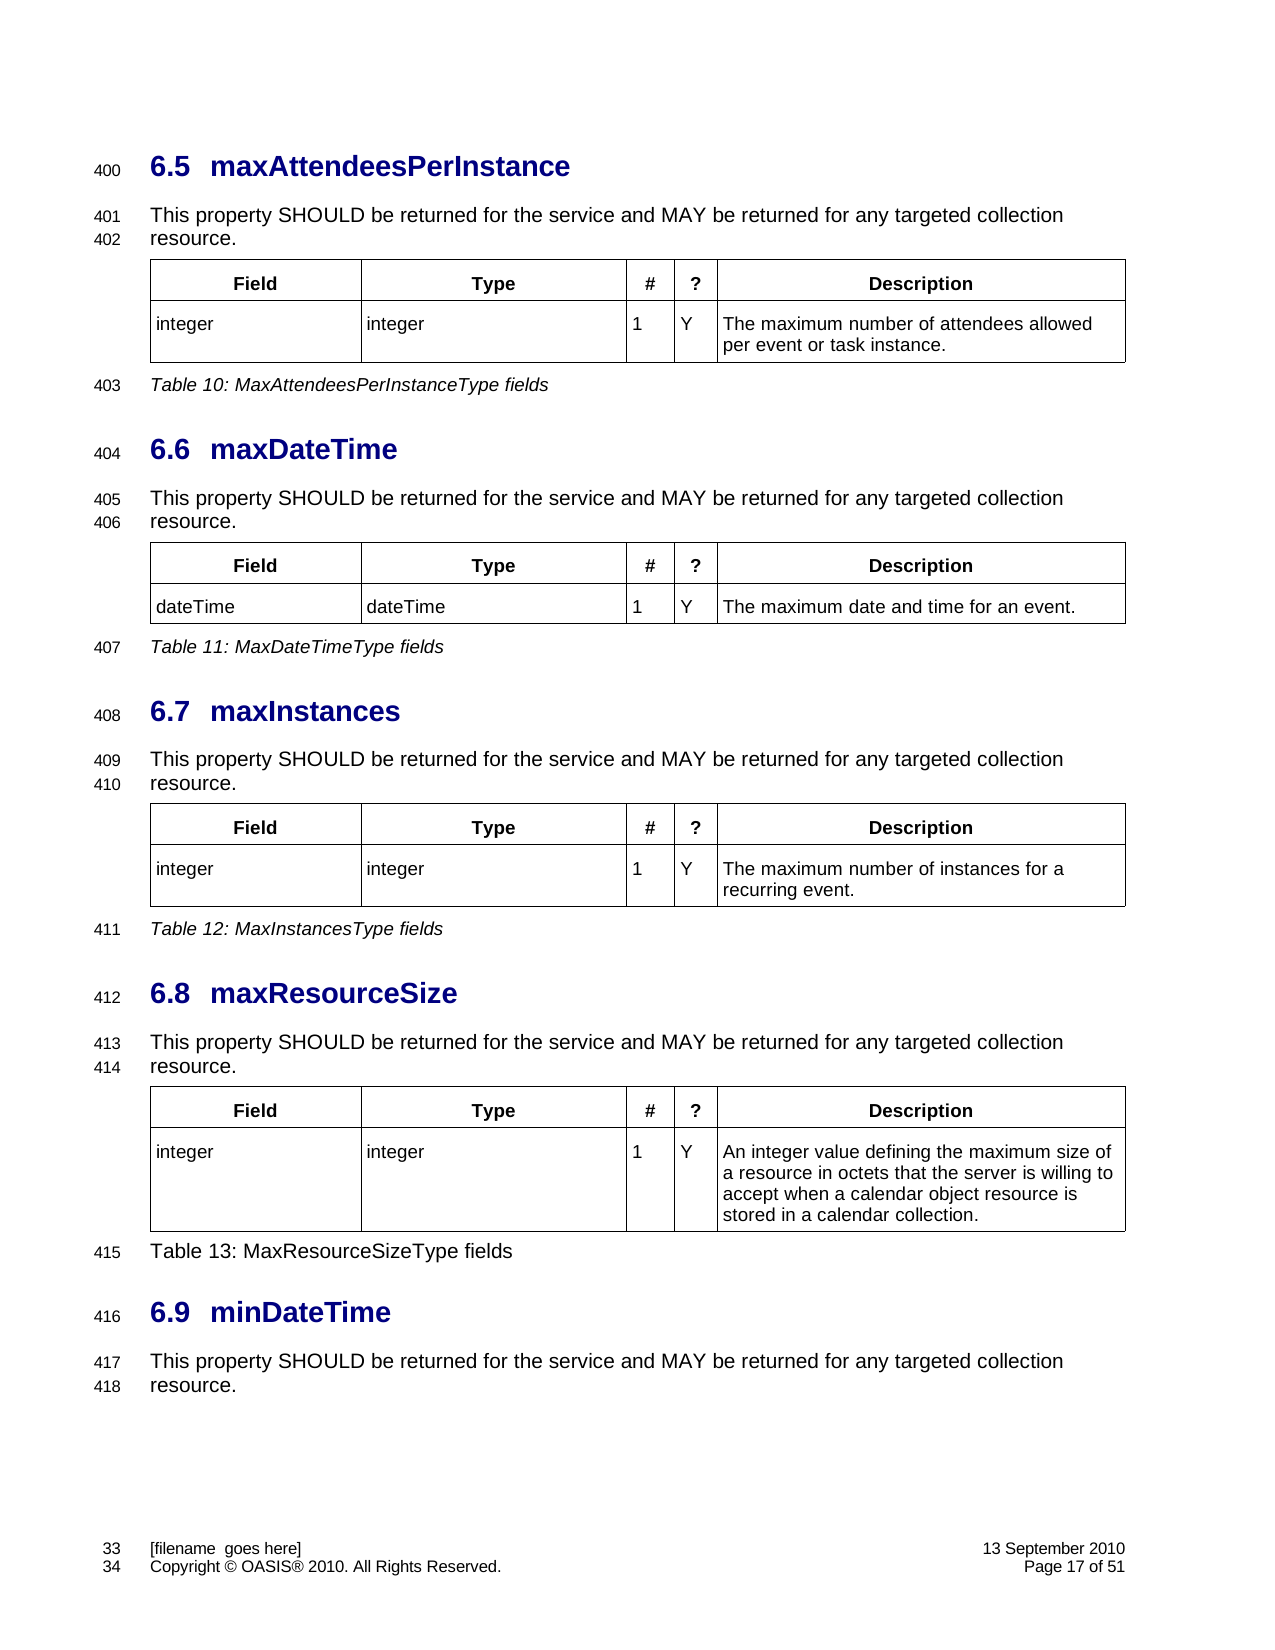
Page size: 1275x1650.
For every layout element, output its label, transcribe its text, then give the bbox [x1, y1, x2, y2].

text This property SHOULD be returned for the service and MAY be returned for any targeted collection resource. [150, 1350, 1125, 1397]
table_header # [627, 260, 674, 300]
subtitle maxDateTime [150, 433, 1125, 465]
table_cell 1 [627, 1128, 674, 1231]
subtitle maxAttendeesPerInstance [150, 150, 1125, 182]
table_header Description [718, 543, 1125, 583]
subtitle maxResourceSize [150, 977, 1125, 1010]
table_cell 1 [627, 845, 674, 906]
table_cell Y [675, 1128, 717, 1231]
table_cell integer [362, 1128, 626, 1231]
table_cell 1 [627, 584, 674, 623]
table_header Type [362, 543, 626, 583]
table_header Description [718, 260, 1125, 300]
table_header # [627, 804, 674, 844]
text Table 13: MaxResourceSizeType fields [150, 1239, 1125, 1263]
table_header ? [675, 804, 717, 844]
text This property SHOULD be returned for the service and MAY be returned for any targeted collection resource. [150, 1031, 1125, 1078]
subtitle minDateTime [150, 1296, 1125, 1329]
table_header # [627, 543, 674, 583]
table_cell An integer value defining the maximum size of a resource in octets that the server is willing to accept when a calendar object resource is stored in a calendar collection. [718, 1128, 1125, 1231]
table_header Description [718, 1087, 1125, 1127]
table_cell dateTime [151, 584, 361, 623]
table_header Type [362, 804, 626, 844]
table_header Type [362, 1087, 626, 1127]
table_header Field [151, 1087, 361, 1127]
table_header ? [675, 543, 717, 583]
text This property SHOULD be returned for the service and MAY be returned for any targeted collection resource. [150, 203, 1125, 250]
table_header Type [362, 260, 626, 300]
table_cell Y [675, 845, 717, 906]
table_cell The maximum number of instances for a recurring event. [718, 845, 1125, 906]
table_header # [627, 1087, 674, 1127]
table_cell integer [151, 845, 361, 906]
table_cell Y [675, 584, 717, 623]
text Table 11: MaxDateTimeType fields [150, 636, 1125, 657]
table_cell 1 [627, 301, 674, 362]
text Table 10: MaxAttendeesPerInstanceType fields [150, 374, 1125, 395]
table_cell The maximum number of attendees allowed per event or task instance. [718, 301, 1125, 362]
table_cell The maximum date and time for an event. [718, 584, 1125, 623]
table_header ? [675, 260, 717, 300]
text This property SHOULD be returned for the service and MAY be returned for any targeted collection resource. [150, 486, 1125, 533]
table_cell integer [151, 301, 361, 362]
table_header Field [151, 804, 361, 844]
text This property SHOULD be returned for the service and MAY be returned for any targeted collection resource. [150, 748, 1125, 795]
table_cell dateTime [362, 584, 626, 623]
table_header Field [151, 260, 361, 300]
text Table 12: MaxInstancesType fields [150, 919, 1125, 940]
table_cell integer [362, 845, 626, 906]
table_header Field [151, 543, 361, 583]
table_header Description [718, 804, 1125, 844]
table_header ? [675, 1087, 717, 1127]
table_cell integer [362, 301, 626, 362]
table_cell integer [151, 1128, 361, 1231]
table_cell Y [675, 301, 717, 362]
subtitle maxInstances [150, 694, 1125, 727]
